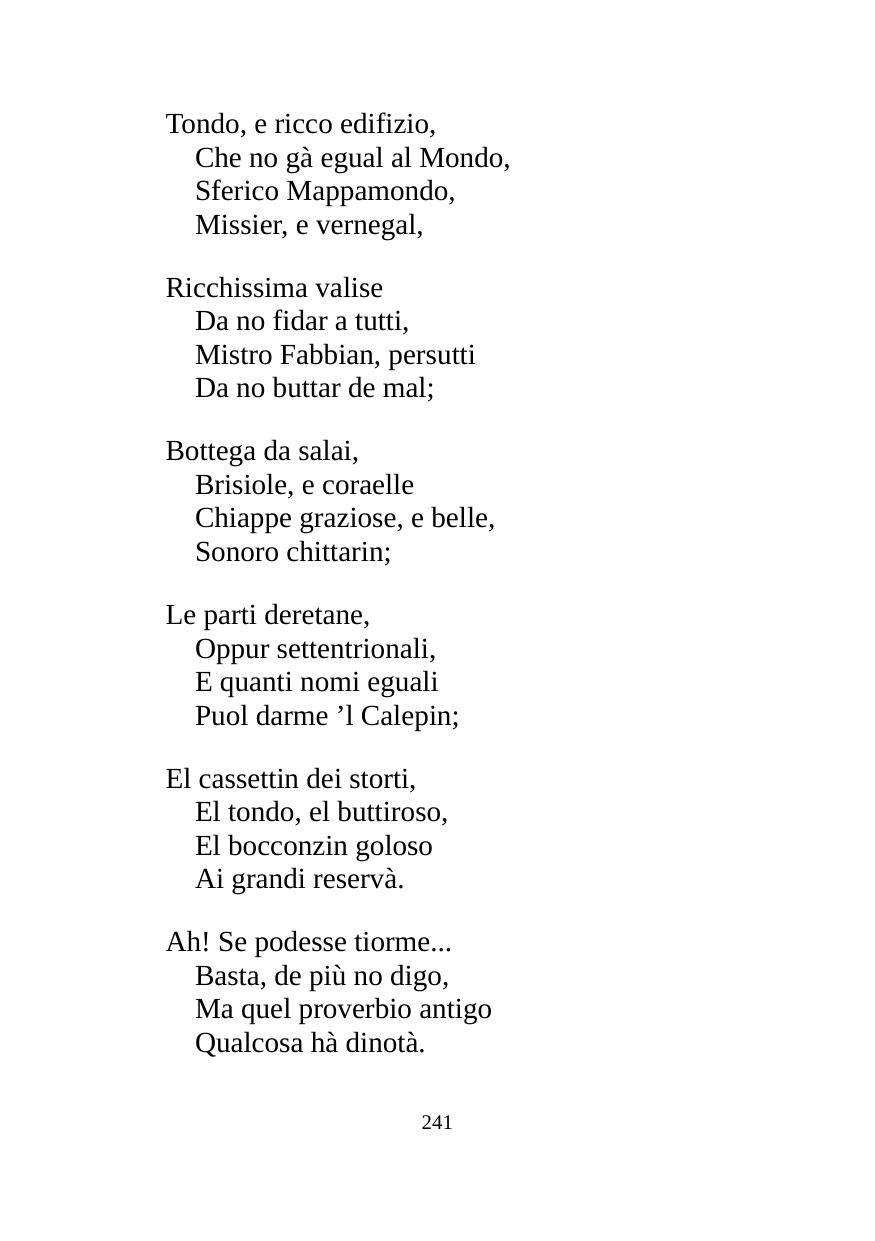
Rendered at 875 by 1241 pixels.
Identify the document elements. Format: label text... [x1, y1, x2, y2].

text Ricchissima valise Da no fidar a tutti, Mistro Fabbian, persutti Da no buttar de mal; [165, 270, 768, 404]
text Bottega da salai, Brisiole, e coraelle Chiappe graziose, e belle, Sonoro chittarin; [165, 433, 768, 568]
text El cassettin dei storti, El tondo, el buttiroso, El bocconzin goloso Ai grandi reservà. [165, 761, 768, 895]
text Le parti deretane, Oppur settentrionali, E quanti nomi eguali Puol darme ’l Calepin; [165, 597, 768, 731]
text Tondo, e ricco edifizio, Che no gà egual al Mondo, Sferico Mappamondo, Missier, e vernegal, [165, 106, 768, 240]
text Ah! Se podesse tiorme... Basta, de più no digo, Ma quel proverbio antigo Qualcosa hà dinotà. [165, 924, 768, 1059]
